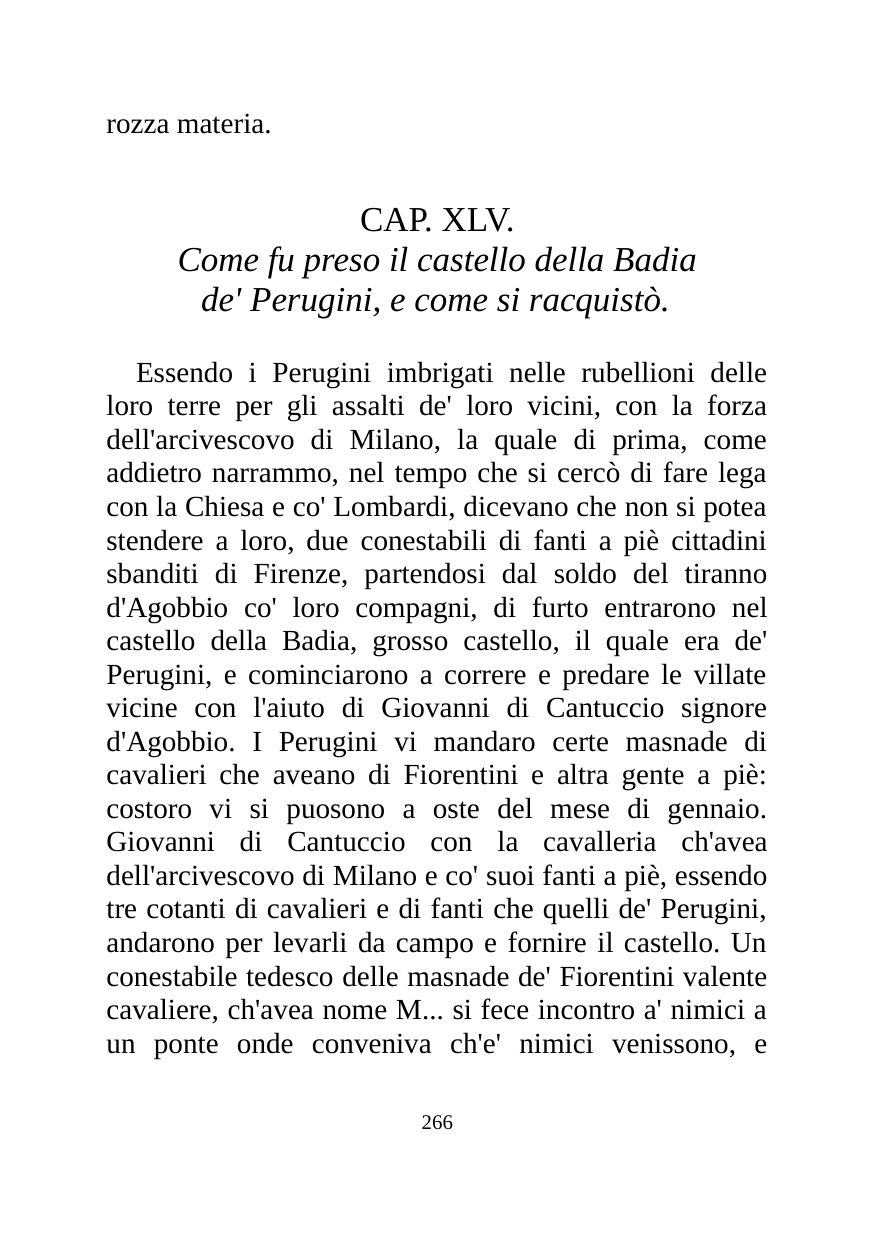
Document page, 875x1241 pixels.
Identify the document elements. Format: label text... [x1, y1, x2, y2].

subtitle CAP. XLV. Come fu preso il castello della Badia de' Perugini, e come si racquistò. [106, 199, 768, 319]
text Essendo i Perugini imbrigati nelle rubellioni delle loro terre per gli assalti de' loro vicini, con la forza dell'arcivescovo di Milano, la quale di prima, come addietro narrammo, nel tempo che si cercò di fare lega con la Chiesa e co' Lombardi, dicevano che non si potea stendere a loro, due conestabili di fanti a piè cittadini sbanditi di Firenze, partendosi dal soldo del tiranno d'Agobbio co' loro compagni, di furto entrarono nel castello della Badia, grosso castello, il quale era de' Perugini, e cominciarono a correre e predare le villate vicine con l'aiuto di Giovanni di Cantuccio signore d'Agobbio. I Perugini vi mandaro certe masnade di cavalieri che aveano di Fiorentini e altra gente a piè: costoro vi si puosono a oste del mese di gennaio. Giovanni di Cantuccio con la cavalleria ch'avea dell'arcivescovo di Milano e co' suoi fanti a piè, essendo tre cotanti di cavalieri e di fanti che quelli de' Perugini, andarono per levarli da campo e fornire il castello. Un conestabile tedesco delle masnade de' Fiorentini valente cavaliere, ch'avea nome M... si fece incontro a' nimici a un ponte onde conveniva ch'e' nimici venissono, e [106, 355, 768, 1059]
text rozza materia. [106, 106, 768, 140]
